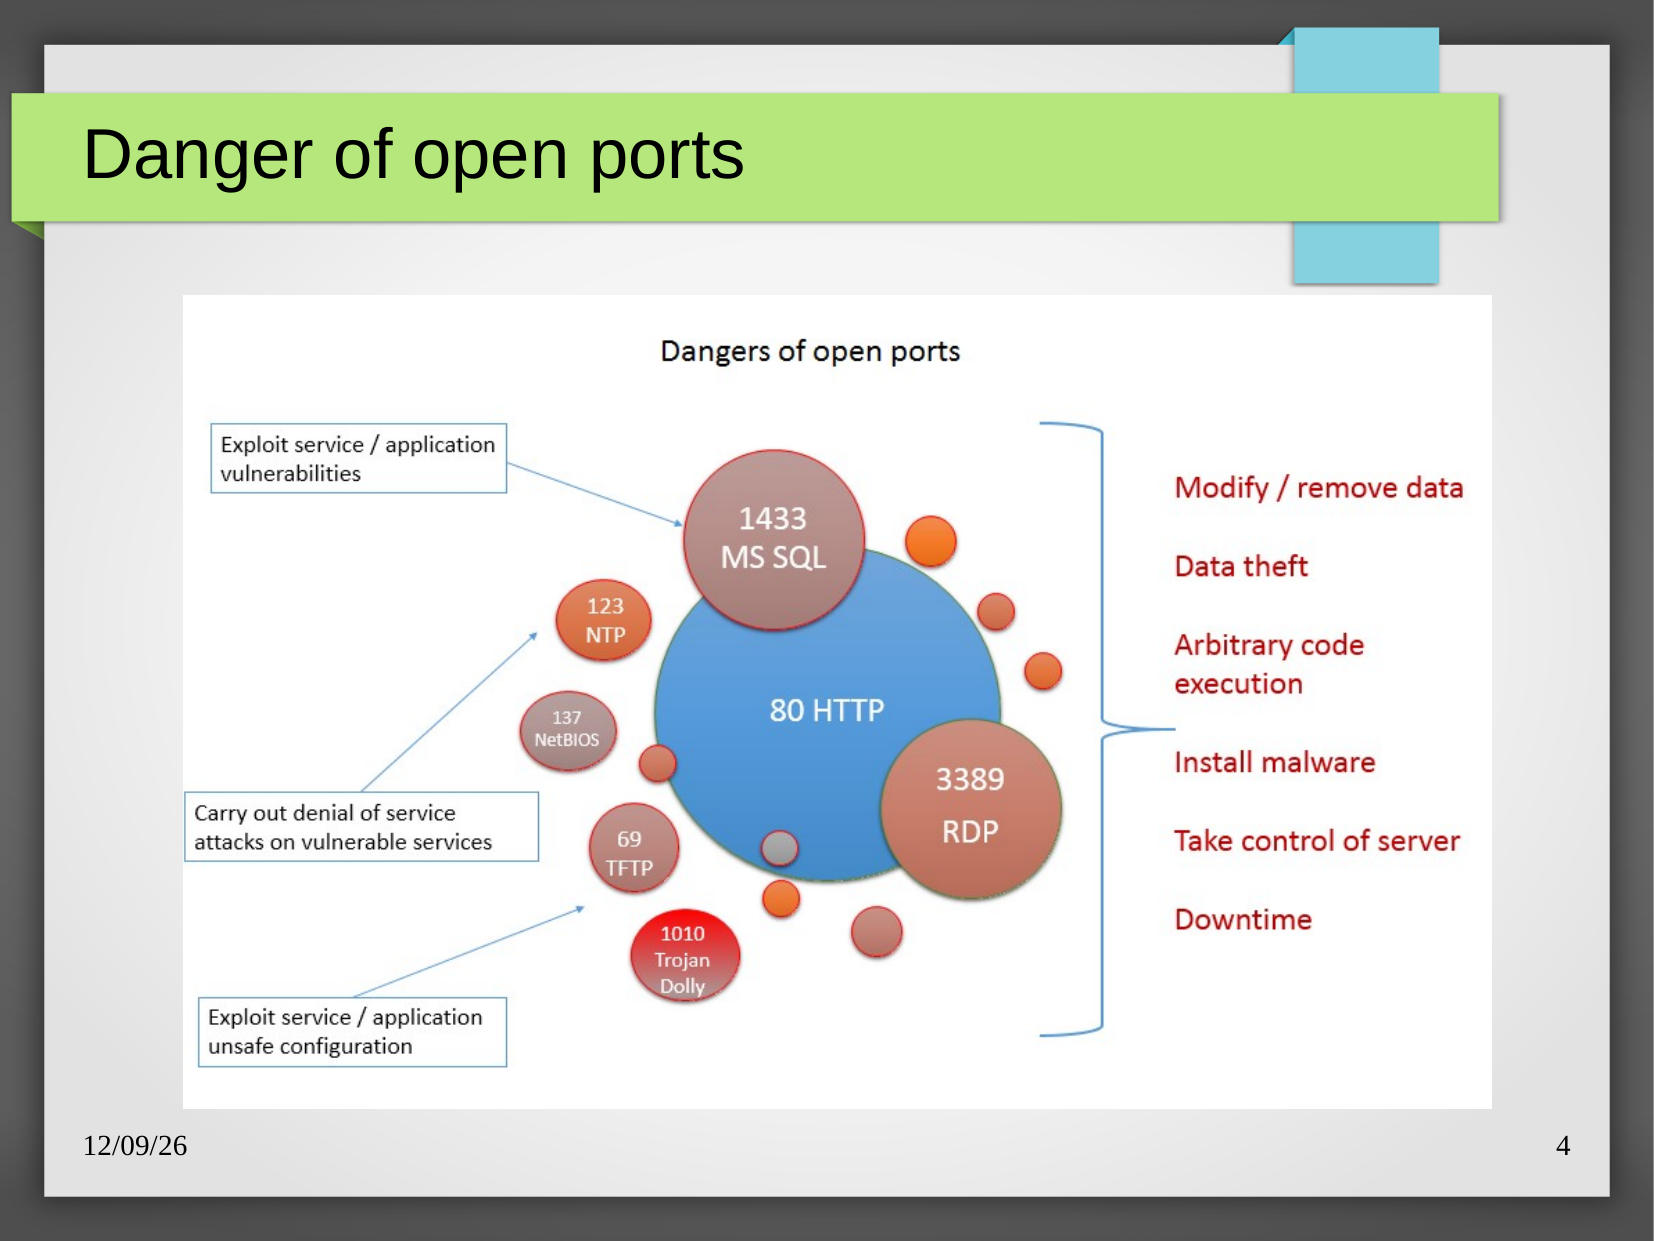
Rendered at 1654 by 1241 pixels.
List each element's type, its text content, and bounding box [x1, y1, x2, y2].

picture [0, 0, 1654, 1241]
title Danger of open ports [82, 94, 1264, 213]
